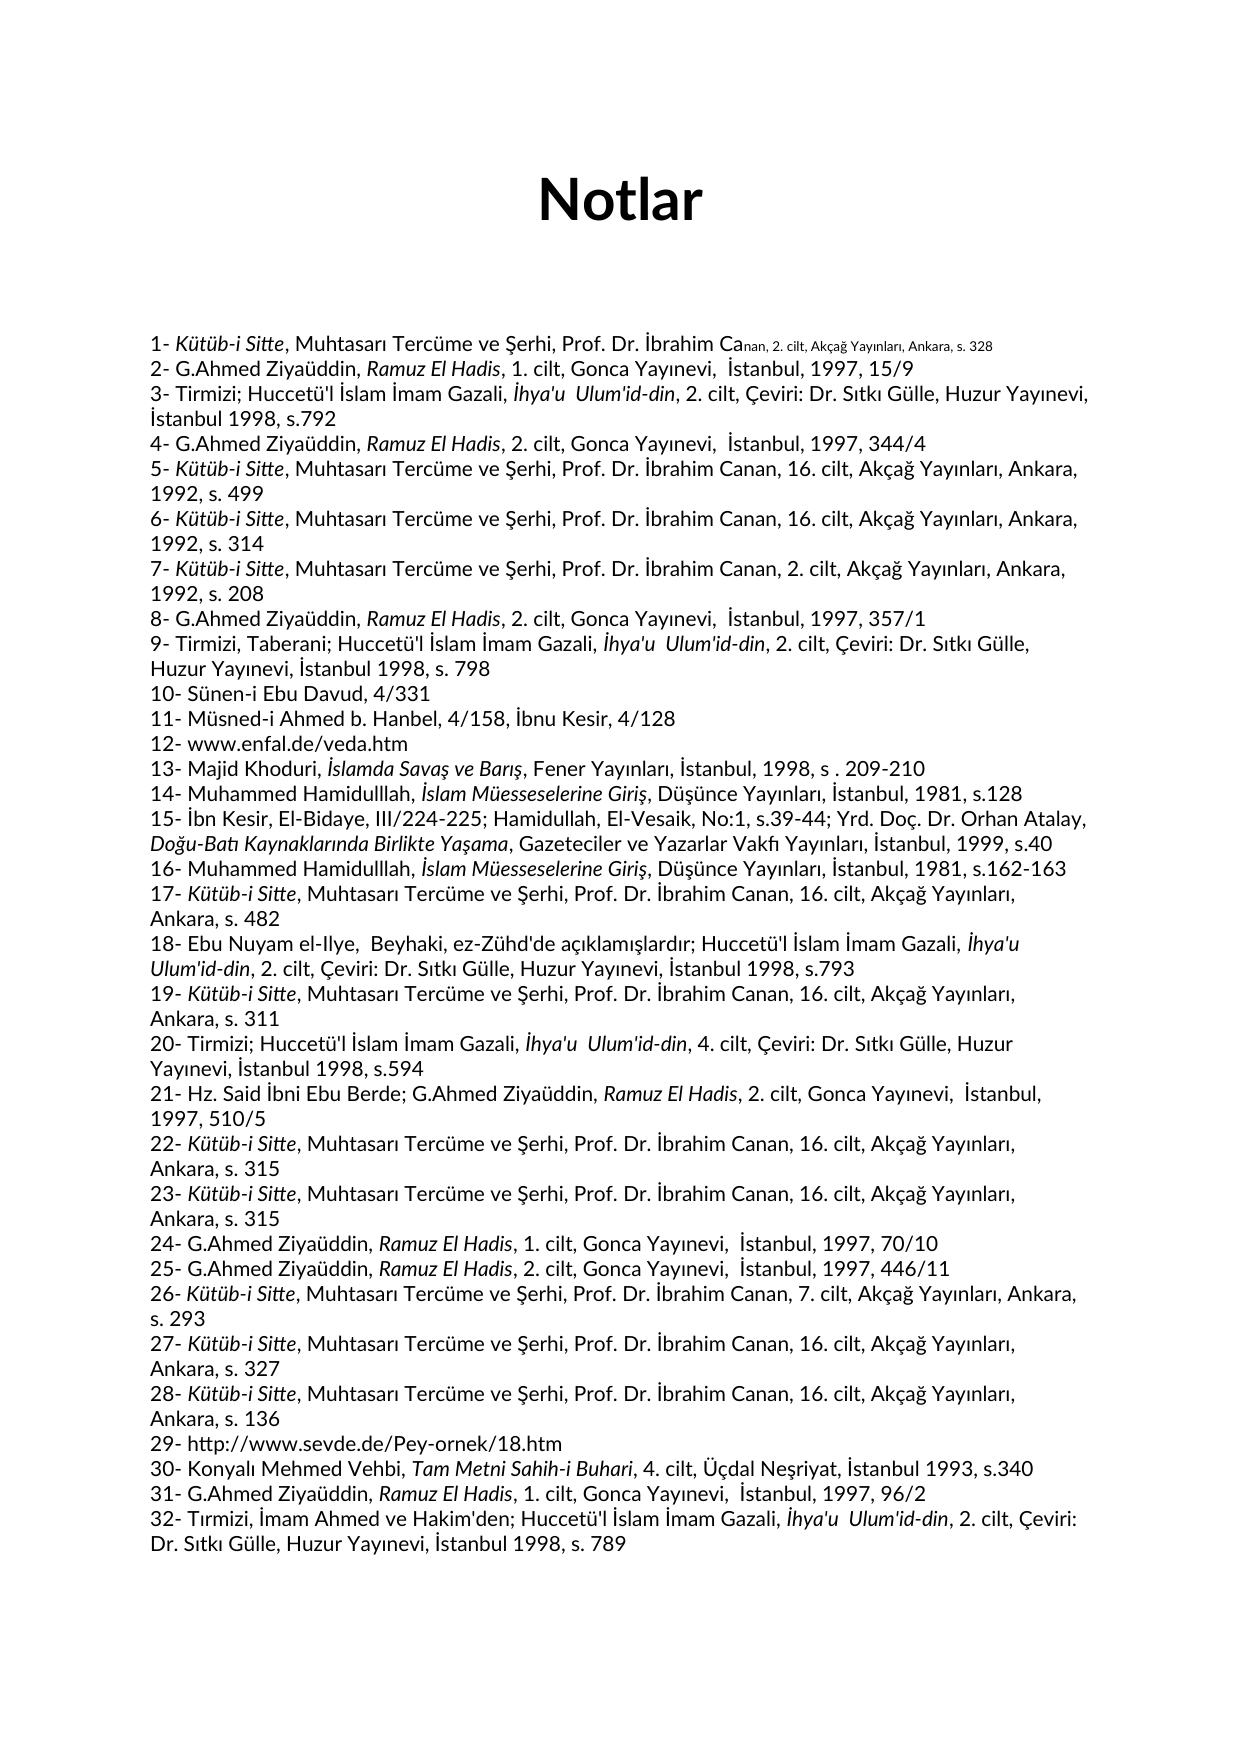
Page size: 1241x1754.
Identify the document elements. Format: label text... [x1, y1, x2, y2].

text 14- Muhammed Hamidulllah, İslam Müesseselerine Giriş, Düşünce Yayınları, İstanbul, 1981, s.128 [150, 780, 1090, 805]
text 21- Hz. Said İbni Ebu Berde; G.Ahmed Ziyaüddin, Ramuz El Hadis, 2. cilt, Gonca Yayınevi, İstanbul, 1997, 510/5 [150, 1080, 1090, 1130]
text 23- Kütüb-i Sitte, Muhtasarı Tercüme ve Şerhi, Prof. Dr. İbrahim Canan, 16. cilt, Akçağ Yayınları, Ankara, s. 315 [150, 1180, 1090, 1230]
text 32- Tırmizi, İmam Ahmed ve Hakim'den; Huccetü'l İslam İmam Gazali, İhya'u Ulum'id-din, 2. cilt, Çeviri: Dr. Sıtkı Gülle, Huzur Yayınevi, İstanbul 1998, s. 789 [150, 1505, 1090, 1555]
text 9- Tirmizi, Taberani; Huccetü'l İslam İmam Gazali, İhya'u Ulum'id-din, 2. cilt, Çeviri: Dr. Sıtkı Gülle, Huzur Yayınevi, İstanbul 1998, s. 798 [150, 630, 1090, 680]
text 4- G.Ahmed Ziyaüddin, Ramuz El Hadis, 2. cilt, Gonca Yayınevi, İstanbul, 1997, 344/4 [150, 430, 1090, 455]
text 1- Kütüb-i Sitte, Muhtasarı Tercüme ve Şerhi, Prof. Dr. İbrahim Canan, 2. cilt, Akçağ Yayınları, Ankara, s. 328 [150, 330, 1090, 355]
subtitle Notlar [150, 162, 1090, 232]
text 31- G.Ahmed Ziyaüddin, Ramuz El Hadis, 1. cilt, Gonca Yayınevi, İstanbul, 1997, 96/2 [150, 1480, 1090, 1505]
text 6- Kütüb-i Sitte, Muhtasarı Tercüme ve Şerhi, Prof. Dr. İbrahim Canan, 16. cilt, Akçağ Yayınları, Ankara, 1992, s. 314 [150, 505, 1090, 555]
text 28- Kütüb-i Sitte, Muhtasarı Tercüme ve Şerhi, Prof. Dr. İbrahim Canan, 16. cilt, Akçağ Yayınları, Ankara, s. 136 [150, 1380, 1090, 1430]
text 8- G.Ahmed Ziyaüddin, Ramuz El Hadis, 2. cilt, Gonca Yayınevi, İstanbul, 1997, 357/1 [150, 605, 1090, 630]
text 16- Muhammed Hamidulllah, İslam Müesseselerine Giriş, Düşünce Yayınları, İstanbul, 1981, s.162-163 [150, 855, 1090, 880]
text 18- Ebu Nuyam el-Ilye, Beyhaki, ez-Zühd'de açıklamışlardır; Huccetü'l İslam İmam Gazali, İhya'u Ulum'id-din, 2. cilt, Çeviri: Dr. Sıtkı Gülle, Huzur Yayınevi, İstanbul 1998, s.793 [150, 930, 1090, 980]
text 30- Konyalı Mehmed Vehbi, Tam Metni Sahih-i Buhari, 4. cilt, Üçdal Neşriyat, İstanbul 1993, s.340 [150, 1455, 1090, 1480]
text 11- Müsned-i Ahmed b. Hanbel, 4/158, İbnu Kesir, 4/128 [150, 705, 1090, 730]
text 24- G.Ahmed Ziyaüddin, Ramuz El Hadis, 1. cilt, Gonca Yayınevi, İstanbul, 1997, 70/10 [150, 1230, 1090, 1255]
text 17- Kütüb-i Sitte, Muhtasarı Tercüme ve Şerhi, Prof. Dr. İbrahim Canan, 16. cilt, Akçağ Yayınları, Ankara, s. 482 [150, 880, 1090, 930]
text 7- Kütüb-i Sitte, Muhtasarı Tercüme ve Şerhi, Prof. Dr. İbrahim Canan, 2. cilt, Akçağ Yayınları, Ankara, 1992, s. 208 [150, 555, 1090, 605]
text 22- Kütüb-i Sitte, Muhtasarı Tercüme ve Şerhi, Prof. Dr. İbrahim Canan, 16. cilt, Akçağ Yayınları, Ankara, s. 315 [150, 1130, 1090, 1180]
text 25- G.Ahmed Ziyaüddin, Ramuz El Hadis, 2. cilt, Gonca Yayınevi, İstanbul, 1997, 446/11 [150, 1255, 1090, 1280]
text 20- Tirmizi; Huccetü'l İslam İmam Gazali, İhya'u Ulum'id-din, 4. cilt, Çeviri: Dr. Sıtkı Gülle, Huzur Yayınevi, İstanbul 1998, s.594 [150, 1030, 1090, 1080]
text 12- www.enfal.de/veda.htm [150, 730, 1090, 755]
text 2- G.Ahmed Ziyaüddin, Ramuz El Hadis, 1. cilt, Gonca Yayınevi, İstanbul, 1997, 15/9 [150, 355, 1090, 380]
text 29- http://www.sevde.de/Pey-ornek/18.htm [150, 1430, 1090, 1455]
text 26- Kütüb-i Sitte, Muhtasarı Tercüme ve Şerhi, Prof. Dr. İbrahim Canan, 7. cilt, Akçağ Yayınları, Ankara, s. 293 [150, 1280, 1090, 1330]
text 15- İbn Kesir, El-Bidaye, III/224-225; Hamidullah, El-Vesaik, No:1, s.39-44; Yrd. Doç. Dr. Orhan Atalay, Doğu-Batı Kaynaklarında Birlikte Yaşama, Gazeteciler ve Yazarlar Vakfı Yayınları, İstanbul, 1999, s.40 [150, 805, 1090, 855]
text 5- Kütüb-i Sitte, Muhtasarı Tercüme ve Şerhi, Prof. Dr. İbrahim Canan, 16. cilt, Akçağ Yayınları, Ankara, 1992, s. 499 [150, 455, 1090, 505]
text 27- Kütüb-i Sitte, Muhtasarı Tercüme ve Şerhi, Prof. Dr. İbrahim Canan, 16. cilt, Akçağ Yayınları, Ankara, s. 327 [150, 1330, 1090, 1380]
text 3- Tirmizi; Huccetü'l İslam İmam Gazali, İhya'u Ulum'id-din, 2. cilt, Çeviri: Dr. Sıtkı Gülle, Huzur Yayınevi, İstanbul 1998, s.792 [150, 380, 1090, 430]
text 10- Sünen-i Ebu Davud, 4/331 [150, 680, 1090, 705]
text 19- Kütüb-i Sitte, Muhtasarı Tercüme ve Şerhi, Prof. Dr. İbrahim Canan, 16. cilt, Akçağ Yayınları, Ankara, s. 311 [150, 980, 1090, 1030]
text 13- Majid Khoduri, İslamda Savaş ve Barış, Fener Yayınları, İstanbul, 1998, s . 209-210 [150, 755, 1090, 780]
